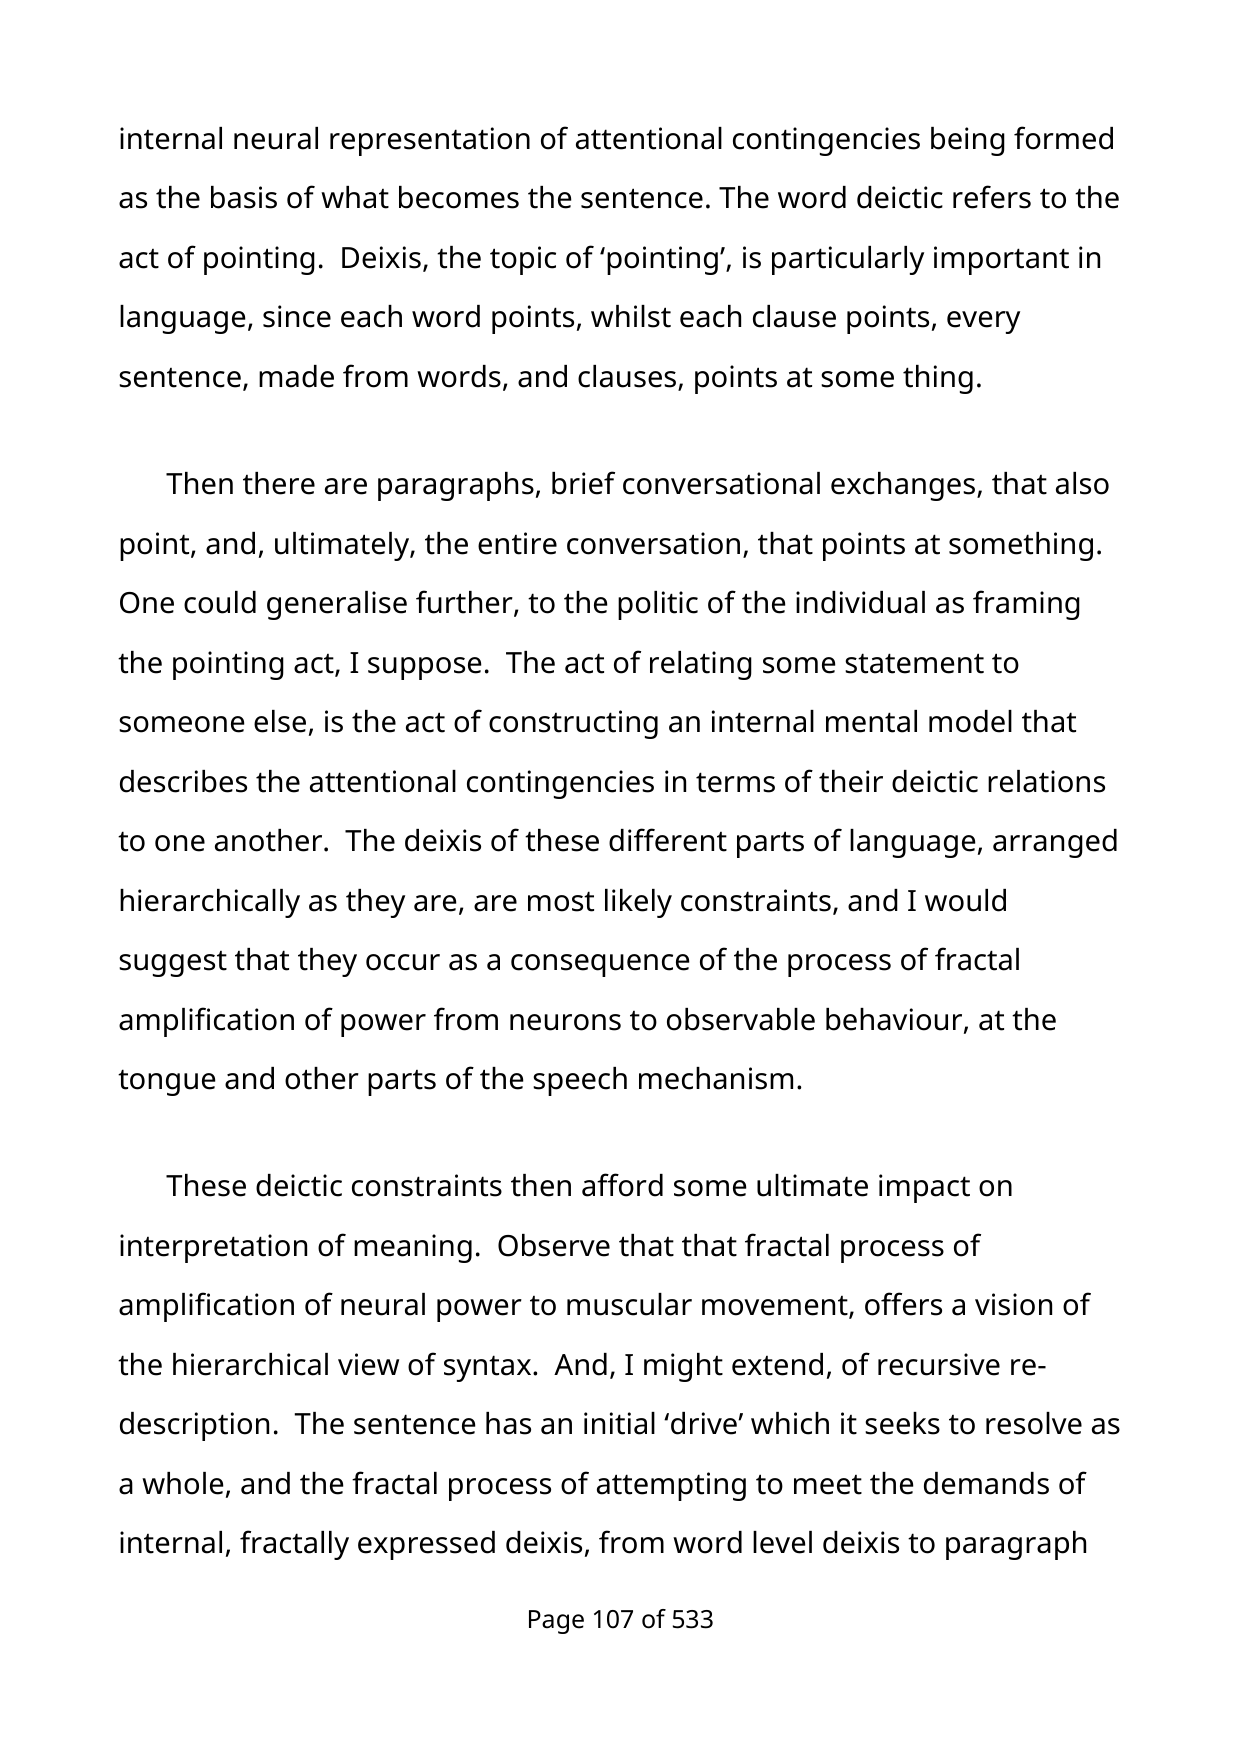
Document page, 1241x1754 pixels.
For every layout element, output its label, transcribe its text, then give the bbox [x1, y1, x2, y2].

text internal neural representation of attentional contingencies being formed as the basis of what becomes the sentence. The word deictic refers to the act of pointing. Deixis, the topic of ‘pointing’, is particularly important in language, since each word points, whilst each clause points, every sentence, made from words, and clauses, points at some thing. [118, 118, 1122, 396]
text Then there are paragraphs, brief conversational exchanges, that also point, and, ultimately, the entire conversation, that points at something. One could generalise further, to the politic of the individual as framing the pointing act, I suppose. The act of relating some statement to someone else, is the act of constructing an internal mental model that describes the attentional contingencies in terms of their deictic relations to one another. The deixis of these different parts of language, arranged hierarchically as they are, are most likely constraints, and I would suggest that they occur as a consequence of the process of fractal amplification of power from neurons to observable behaviour, at the tongue and other parts of the speech mechanism. [118, 463, 1122, 1098]
text These deictic constraints then afford some ultimate impact on interpretation of meaning. Observe that that fractal process of amplification of neural power to muscular movement, offers a vision of the hierarchical view of syntax. And, I might extend, of recursive re-description. The sentence has an initial ‘drive’ which it seeks to resolve as a whole, and the fractal process of attempting to meet the demands of internal, fractally expressed deixis, from word level deixis to paragraph [118, 1166, 1122, 1562]
